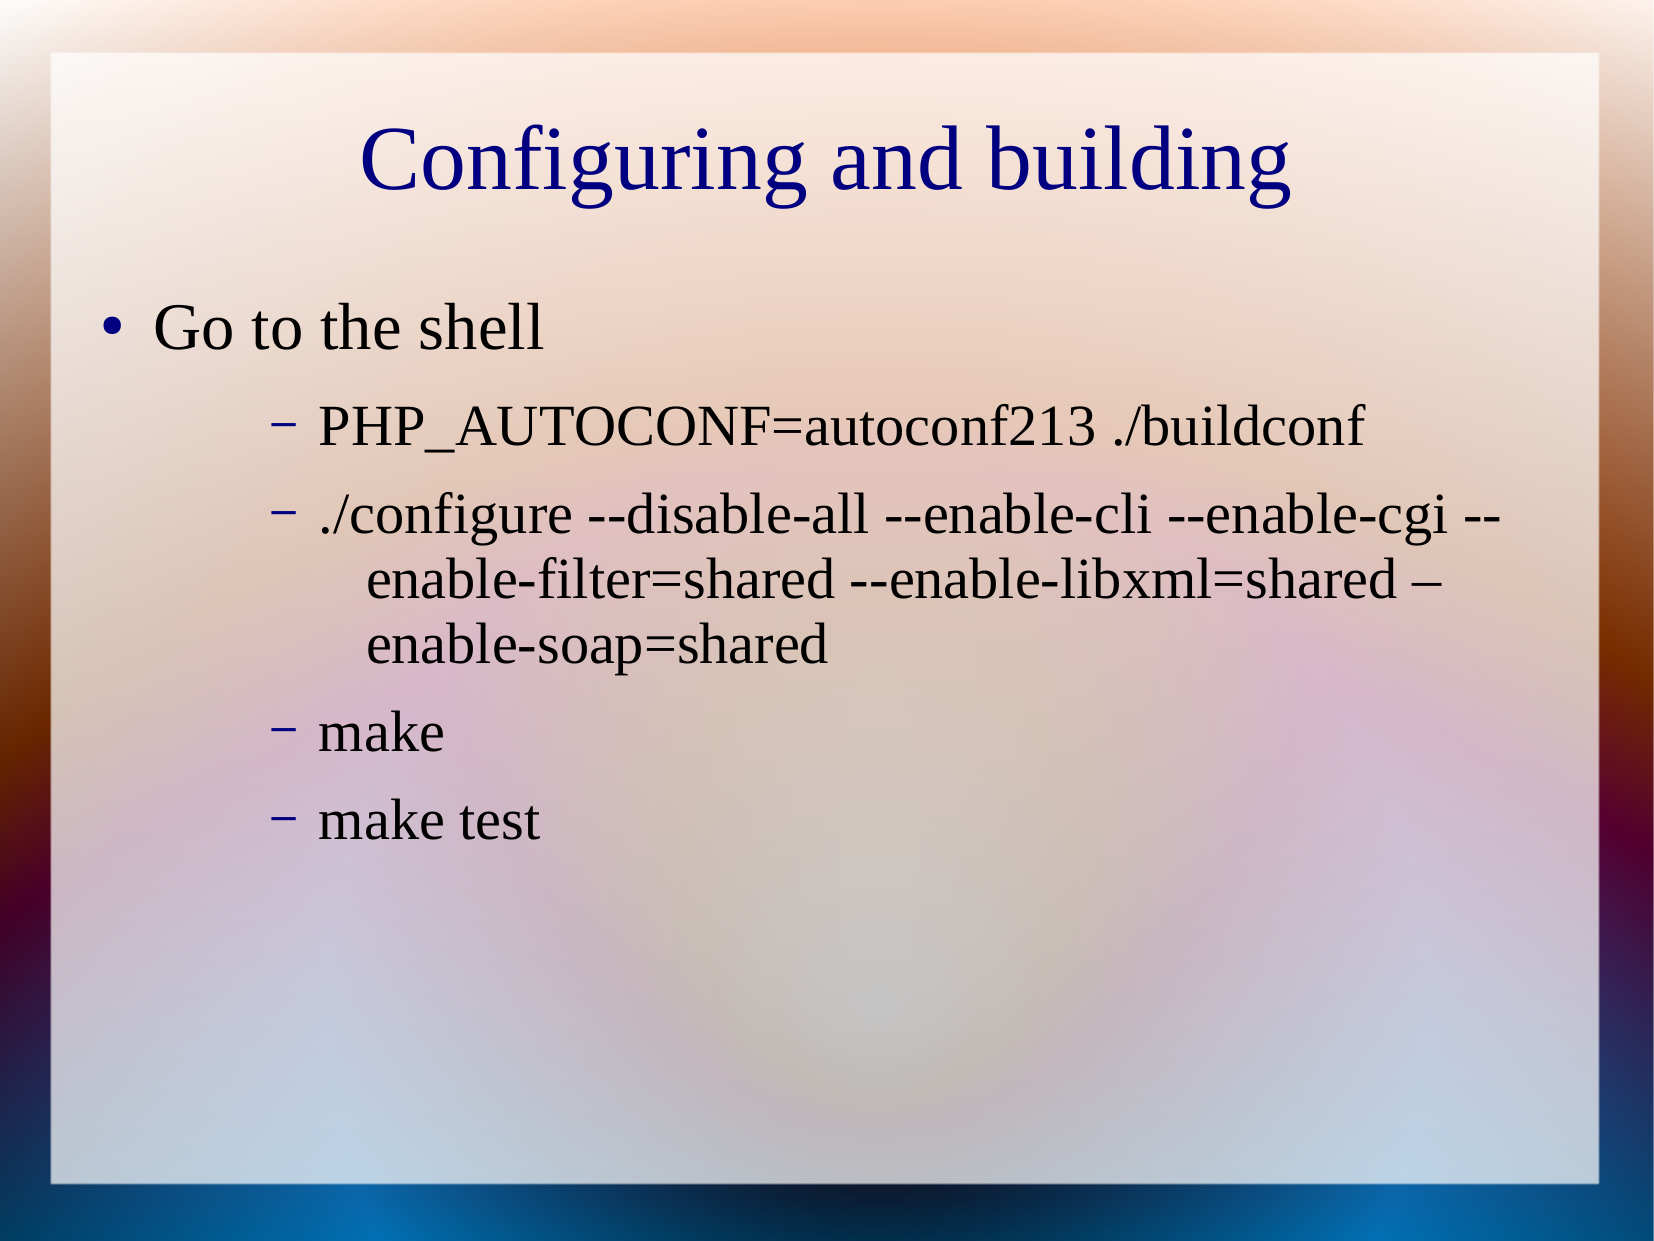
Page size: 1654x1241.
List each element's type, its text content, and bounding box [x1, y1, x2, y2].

list Go to the shell PHP_AUTOCONF=autoconf213 ./buildconf ./configure --disable-all --enable-cli --enable-cgi --enable-filter=shared --enable-libxml=shared –enable-soap=shared make make test [82, 290, 1571, 1109]
picture [0, 0, 1654, 1241]
title Configuring and building [82, 62, 1571, 256]
